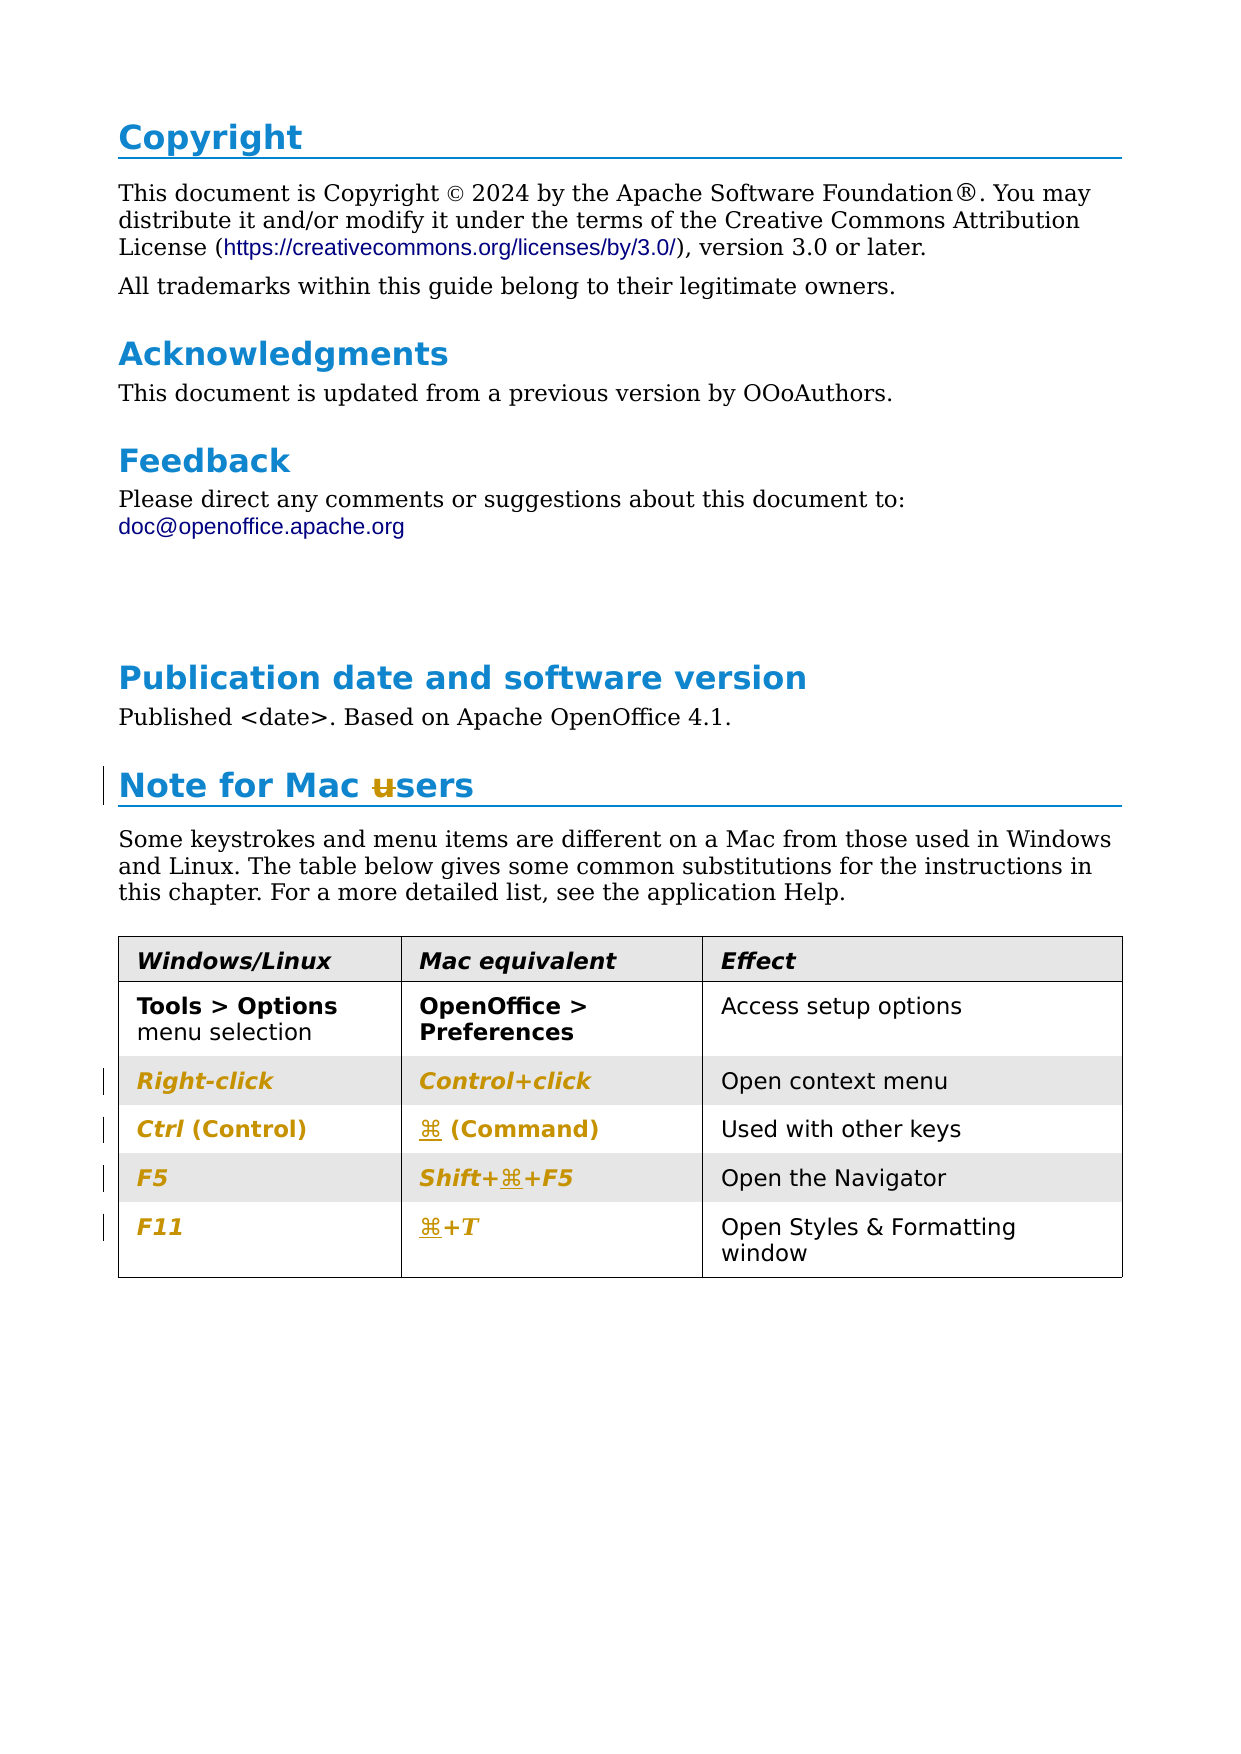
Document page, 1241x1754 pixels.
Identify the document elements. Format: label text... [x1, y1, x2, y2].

table_header Windows/Linux [119, 937, 401, 981]
table_cell Tools > Options menu selection [119, 982, 401, 1056]
text Please direct any comments or suggestions about this document to: doc@openoffice.apache.org [118, 486, 1122, 539]
subtitle Note for Mac sers [118, 766, 1122, 805]
table_cell Ctrl (Control) [119, 1105, 401, 1153]
table_cell Control+click [402, 1056, 702, 1105]
text Published <date>. Based on Apache OpenOffice 4.1. [118, 704, 1122, 730]
table_cell Open the Navigator [703, 1153, 1122, 1202]
table_cell Open context menu [703, 1056, 1122, 1105]
table_cell F5 [119, 1153, 401, 1202]
table_cell OpenOffice > Preferences [402, 982, 702, 1056]
table_cell z (Command) [402, 1105, 702, 1153]
table_cell Access setup options [703, 982, 1122, 1056]
table_header Mac equivalent [402, 937, 702, 981]
text This document is updated from a previous version by OOoAuthors. [118, 380, 1122, 406]
text This document is Copyright © 2024 by the Apache Software Foundation®. You may distribute it and/or modify it under the terms of the Creative Commons Attribution License (https://creativecommons.org/licenses/by/3.0/), version 3.0 or later. [118, 178, 1122, 261]
table_cell z+T [402, 1202, 702, 1277]
table_cell Used with other keys [703, 1105, 1122, 1153]
table_cell Right-click [119, 1056, 401, 1105]
text Acknowledgments [118, 336, 1122, 373]
text Feedback [118, 443, 1122, 480]
text Publication date and software version [118, 660, 1122, 697]
text All trademarks within this guide belong to their legitimate owners. [118, 273, 1122, 300]
table_cell Open Styles & Formatting window [703, 1202, 1122, 1277]
subtitle Copyright [118, 118, 1122, 157]
table_cell Shift+z+F5 [402, 1153, 702, 1202]
text Some keystrokes and menu items are different on a Mac from those used in Windows and Linux. The table below gives some common substitutions for the instructions in this chapter. For a more detailed list, see the application Help. [118, 826, 1122, 906]
table_header Effect [703, 937, 1122, 981]
table_cell F11 [119, 1202, 401, 1277]
